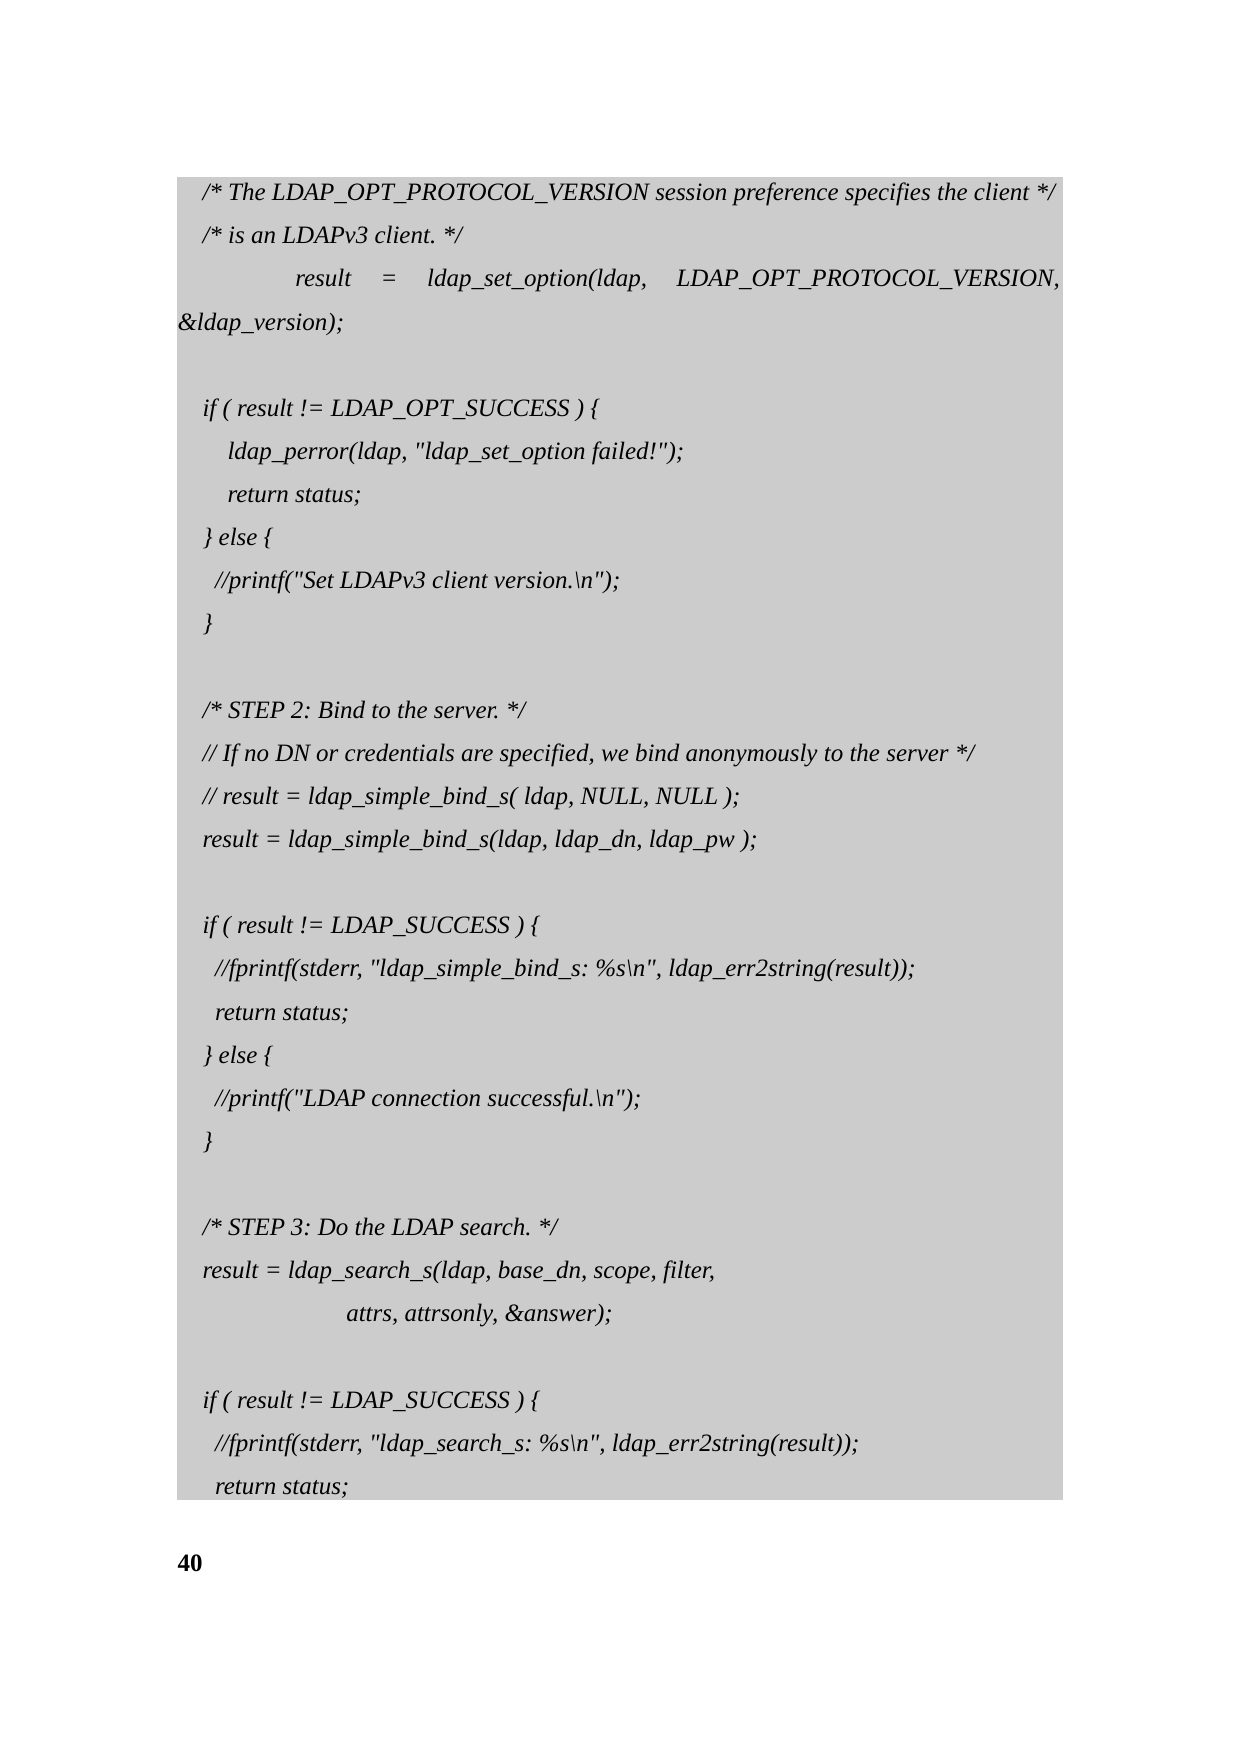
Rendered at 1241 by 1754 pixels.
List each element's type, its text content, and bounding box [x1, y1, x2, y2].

text /* STEP 3: Do the LDAP search. */ [177, 1212, 1063, 1241]
text return status; [177, 997, 1063, 1025]
text } [177, 1126, 1063, 1155]
text /* is an LDAPv3 client. */ [177, 220, 1063, 249]
text } else { [177, 1040, 1063, 1068]
text // result = ldap_simple_bind_s( ldap, NULL, NULL ); [177, 781, 1063, 810]
text result = ldap_set_option(ldap, LDAP_OPT_PROTOCOL_VERSION, &ldap_version); [177, 263, 1063, 335]
text //fprintf(stderr, "ldap_search_s: %s\n", ldap_err2string(result)); [177, 1428, 1063, 1457]
text attrs, attrsonly, &answer); [177, 1298, 1063, 1327]
text //printf("Set LDAPv3 client version.\n"); [177, 565, 1063, 594]
text return status; [177, 479, 1063, 508]
text if ( result != LDAP_SUCCESS ) { [177, 910, 1063, 939]
text } else { [177, 522, 1063, 551]
text //fprintf(stderr, "ldap_simple_bind_s: %s\n", ldap_err2string(result)); [177, 953, 1063, 982]
text ldap_perror(ldap, "ldap_set_option failed!"); [177, 436, 1063, 465]
text result = ldap_simple_bind_s(ldap, ldap_dn, ldap_pw ); [177, 824, 1063, 853]
text /* STEP 2: Bind to the server. */ [177, 695, 1063, 723]
text } [177, 608, 1063, 637]
text // If no DN or credentials are specified, we bind anonymously to the server */ [177, 738, 1063, 767]
text if ( result != LDAP_SUCCESS ) { [177, 1385, 1063, 1413]
text return status; [177, 1471, 1063, 1500]
text //printf("LDAP connection successful.\n"); [177, 1083, 1063, 1112]
text if ( result != LDAP_OPT_SUCCESS ) { [177, 393, 1063, 422]
text result = ldap_search_s(ldap, base_dn, scope, filter, [177, 1255, 1063, 1284]
text /* The LDAP_OPT_PROTOCOL_VERSION session preference specifies the client */ [177, 177, 1063, 206]
